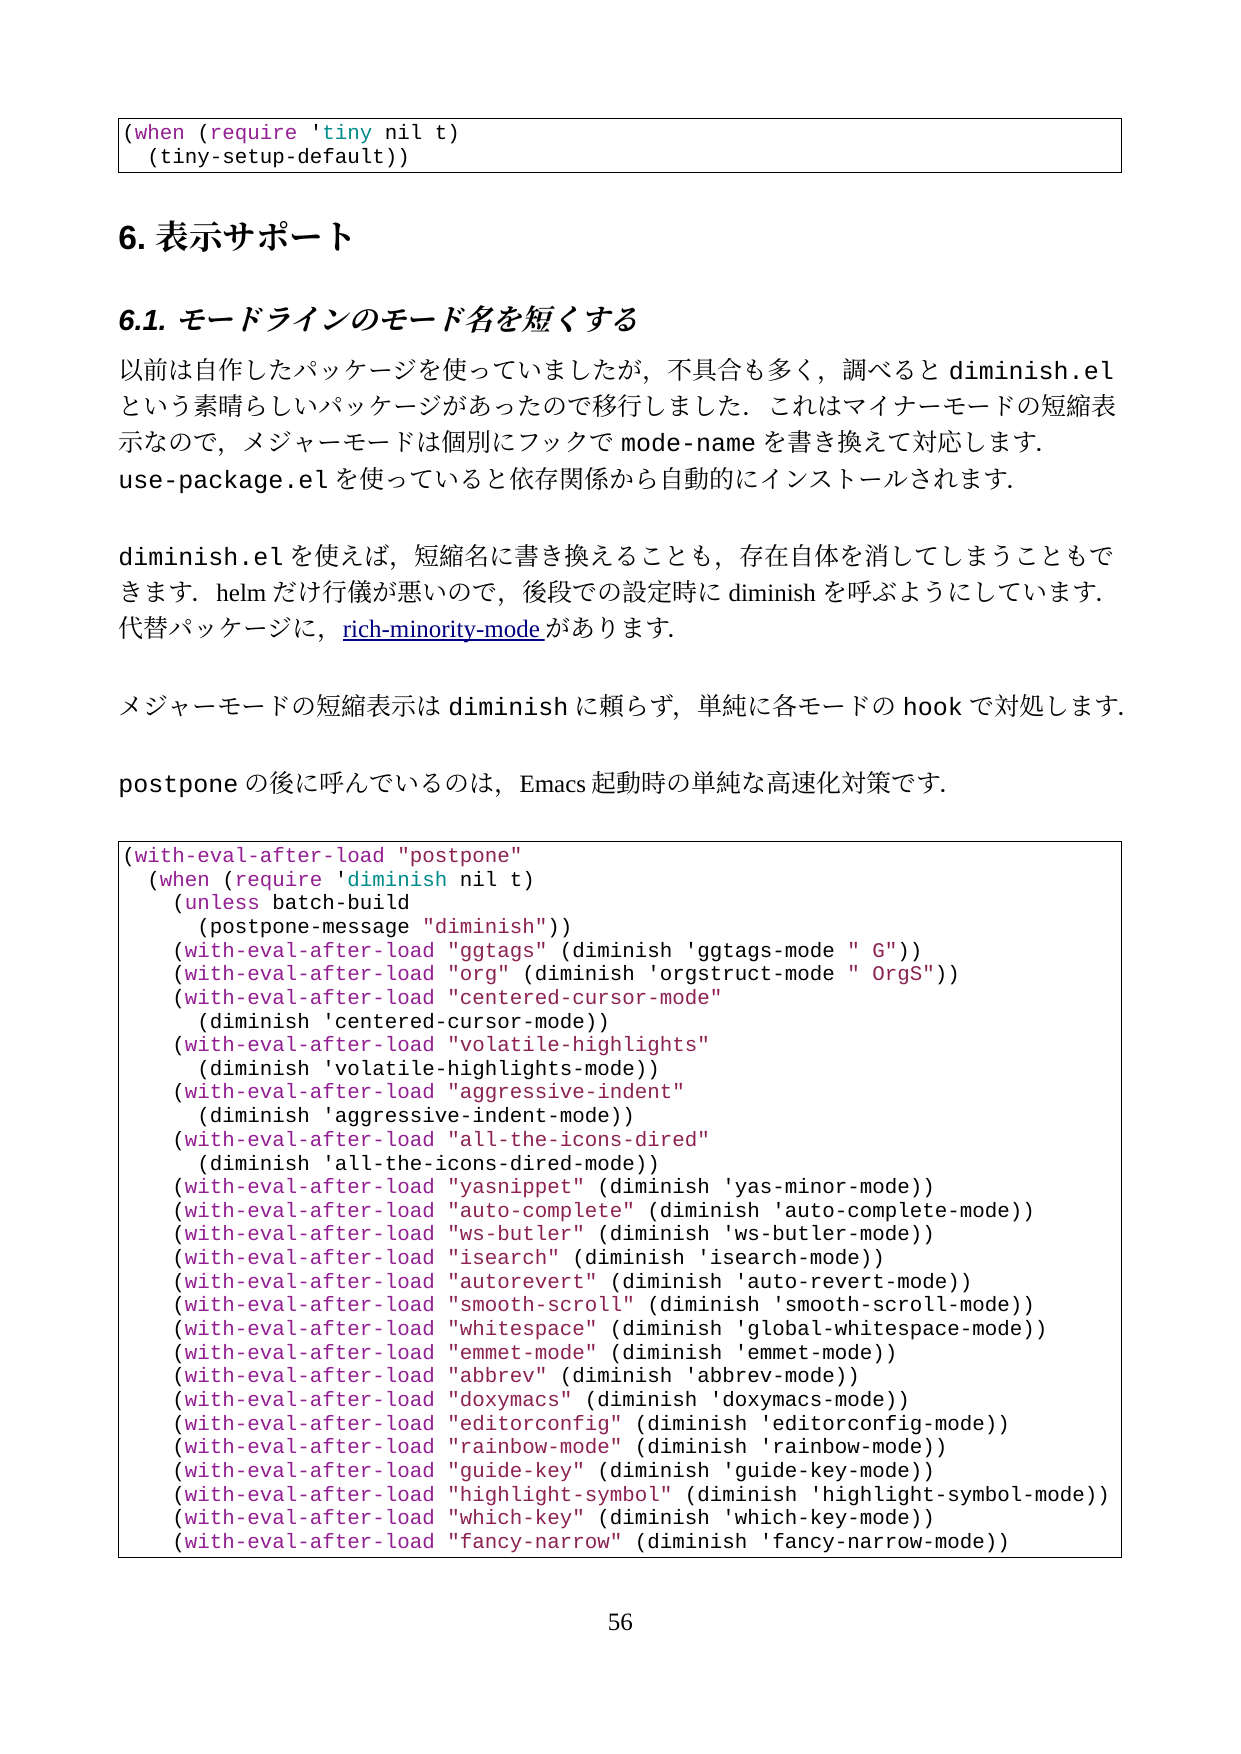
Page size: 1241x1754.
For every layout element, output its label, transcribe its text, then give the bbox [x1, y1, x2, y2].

text (when (require 'tiny nil t) [119, 119, 1121, 142]
text (with-eval-after-load "postpone" [119, 842, 1121, 865]
text (when (require 'diminish nil t) [119, 865, 1121, 888]
text (with-eval-after-load "fancy-narrow" (diminish 'fancy-narrow-mode)) [119, 1527, 1121, 1557]
text (diminish 'centered-cursor-mode)) [119, 1007, 1121, 1030]
subtitle モードラインのモード名を短くする [118, 296, 1122, 338]
text (diminish 'all-the-icons-dired-mode)) [119, 1148, 1121, 1172]
text (diminish 'volatile-highlights-mode)) [119, 1054, 1121, 1078]
text (with-eval-after-load "whitespace" (diminish 'global-whitespace-mode)) [119, 1314, 1121, 1338]
text (with-eval-after-load "isearch" (diminish 'isearch-mode)) [119, 1243, 1121, 1267]
text (with-eval-after-load "auto-complete" (diminish 'auto-complete-mode)) [119, 1196, 1121, 1219]
text (with-eval-after-load "rainbow-mode" (diminish 'rainbow-mode)) [119, 1432, 1121, 1456]
text (with-eval-after-load "editorconfig" (diminish 'editorconfig-mode)) [119, 1409, 1121, 1432]
text (tiny-setup-default)) [119, 142, 1121, 172]
text diminish.el を使えば，短縮名に書き換えることも，存在自体を消してしまうこともできます．helm だけ行儀が悪いので，後段での設定時に diminish を呼ぶようにしています．代替パッケージに，rich-minority-modeがあります． [118, 537, 1122, 674]
text (with-eval-after-load "emmet-mode" (diminish 'emmet-mode)) [119, 1338, 1121, 1361]
text (with-eval-after-load "which-key" (diminish 'which-key-mode)) [119, 1503, 1121, 1527]
text メジャーモードの短縮表示は diminish に頼らず，単純に各モードの hook で対処します． [118, 686, 1122, 751]
text (with-eval-after-load "centered-cursor-mode" [119, 983, 1121, 1007]
text (diminish 'aggressive-indent-mode)) [119, 1101, 1121, 1125]
text (with-eval-after-load "smooth-scroll" (diminish 'smooth-scroll-mode)) [119, 1290, 1121, 1314]
text (with-eval-after-load "ws-butler" (diminish 'ws-butler-mode)) [119, 1219, 1121, 1243]
text 以前は自作したパッケージを使っていましたが，不具合も多く，調べると diminish.el という素晴らしいパッケージがあったので移行しました．これはマイナーモードの短縮表示なので，メジャーモードは個別にフックで mode-name を書き換えて対応します． use-package.el を使っていると依存関係から自動的にインストールされます． [118, 351, 1122, 524]
text (with-eval-after-load "autorevert" (diminish 'auto-revert-mode)) [119, 1267, 1121, 1290]
text (with-eval-after-load "org" (diminish 'orgstruct-mode " OrgS")) [119, 959, 1121, 983]
text postpone の後に呼んでいるのは，Emacs起動時の単純な高速化対策です． [118, 764, 1122, 829]
text (with-eval-after-load "doxymacs" (diminish 'doxymacs-mode)) [119, 1385, 1121, 1409]
text (with-eval-after-load "ggtags" (diminish 'ggtags-mode " G")) [119, 936, 1121, 959]
text (with-eval-after-load "guide-key" (diminish 'guide-key-mode)) [119, 1456, 1121, 1479]
text (with-eval-after-load "yasnippet" (diminish 'yas-minor-mode)) [119, 1172, 1121, 1196]
text (unless batch-build [119, 888, 1121, 912]
text (with-eval-after-load "aggressive-indent" [119, 1078, 1121, 1101]
text (postpone-message "diminish")) [119, 912, 1121, 936]
text (with-eval-after-load "highlight-symbol" (diminish 'highlight-symbol-mode)) [119, 1479, 1121, 1503]
text (with-eval-after-load "abbrev" (diminish 'abbrev-mode)) [119, 1361, 1121, 1385]
text (with-eval-after-load "all-the-icons-dired" [119, 1125, 1121, 1148]
text (with-eval-after-load "volatile-highlights" [119, 1030, 1121, 1054]
subtitle 表示サポート [118, 211, 1122, 259]
